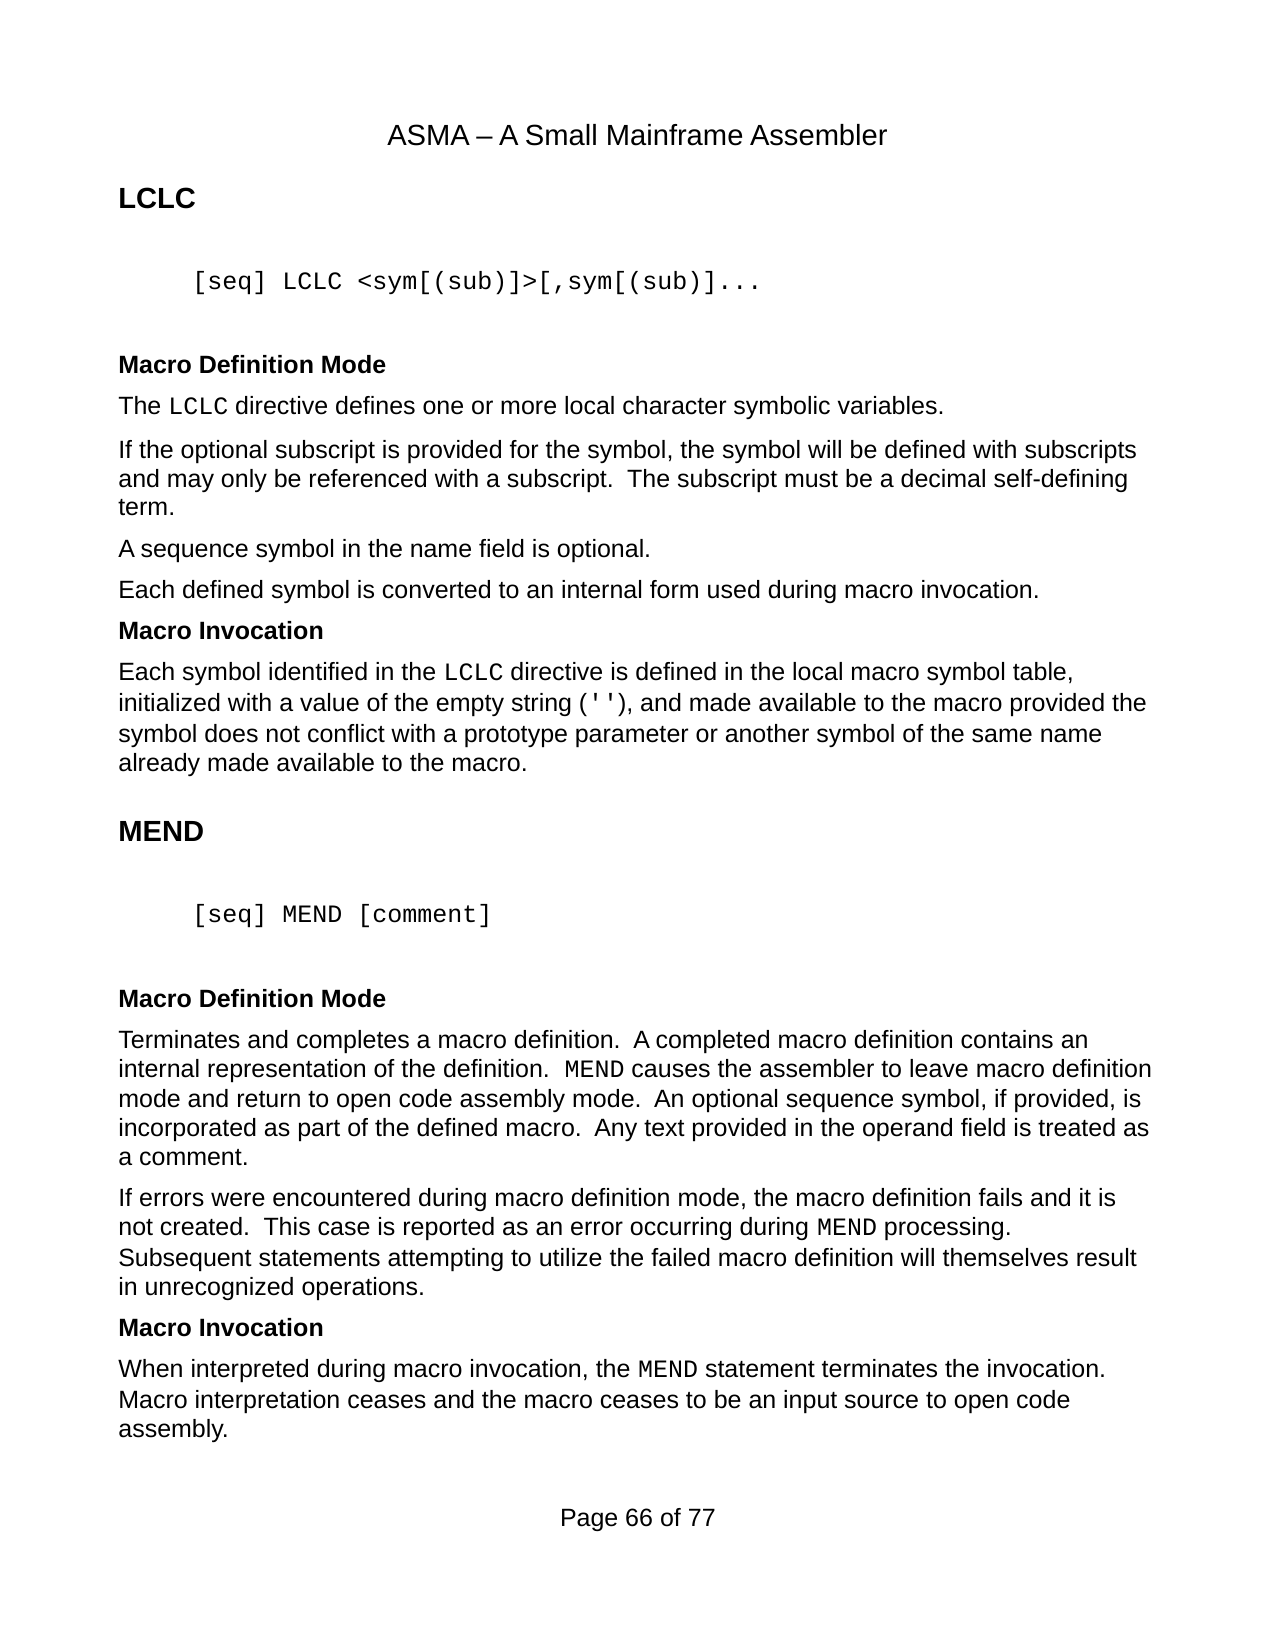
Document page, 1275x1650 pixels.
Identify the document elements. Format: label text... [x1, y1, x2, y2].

text [seq] MEND [comment] [192, 901, 1157, 930]
subtitle MEND [118, 814, 1157, 848]
text Each defined symbol is converted to an internal form used during macro invocation. [118, 575, 1157, 603]
text If the optional subscript is provided for the symbol, the symbol will be defined with subscripts and may only be referenced with a subscript. The subscript must be a decimal self-defining term. [118, 435, 1157, 521]
text Each symbol identified in the LCLC directive is defined in the local macro symbol table, initialized with a value of the empty string (''), and made available to the macro provided the symbol does not conflict with a prototype parameter or another symbol of the same name already made available to the macro. [118, 657, 1157, 777]
text The LCLC directive defines one or more local character symbolic variables. [118, 391, 1157, 422]
subtitle LCLC [118, 181, 1157, 215]
text Macro Definition Mode [118, 983, 1157, 1012]
text Macro Invocation [118, 616, 1157, 645]
text Macro Definition Mode [118, 350, 1157, 379]
text Macro Invocation [118, 1313, 1157, 1342]
text If errors were encountered during macro definition mode, the macro definition fails and it is not created. This case is reported as an error occurring during MEND processing. Subsequent statements attempting to utilize the failed macro definition will themselves result in unrecognized operations. [118, 1183, 1157, 1300]
text [seq] LCLC <sym[(sub)]>[,sym[(sub)]... [192, 268, 1157, 297]
text When interpreted during macro invocation, the MEND statement terminates the invocation. Macro interpretation ceases and the macro ceases to be an input source to open code assembly. [118, 1354, 1157, 1443]
text A sequence symbol in the name field is optional. [118, 533, 1157, 562]
text Terminates and completes a macro definition. A completed macro definition contains an internal representation of the definition. MEND causes the assembler to leave macro definition mode and return to open code assembly mode. An optional sequence symbol, if provided, is incorporated as part of the defined macro. Any text provided in the operand field is treated as a comment. [118, 1025, 1157, 1171]
